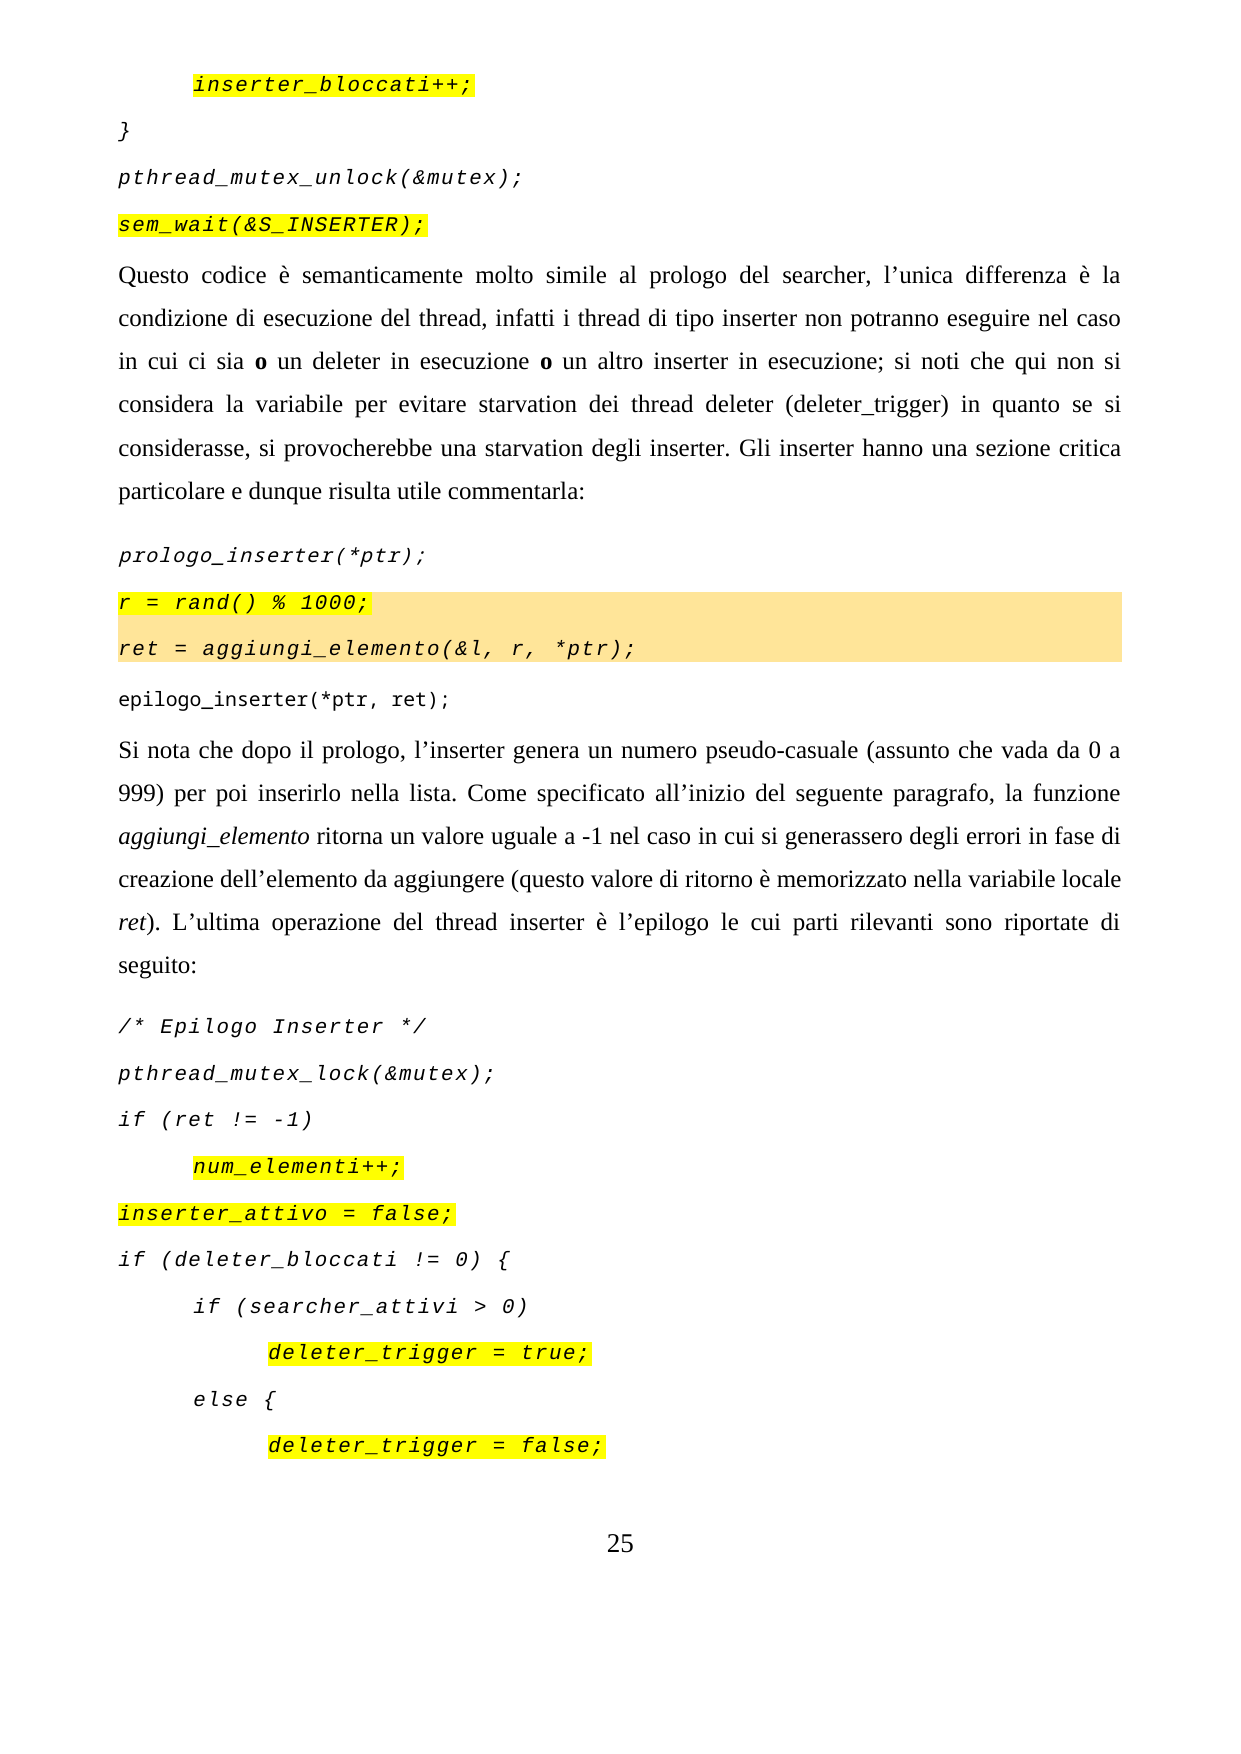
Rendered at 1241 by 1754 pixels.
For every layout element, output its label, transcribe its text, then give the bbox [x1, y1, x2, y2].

text deleter_trigger = false; [118, 1435, 1122, 1459]
text inserter_attivo = false; [118, 1203, 1122, 1226]
text pthread_mutex_lock(&mutex); [118, 1063, 1122, 1087]
text epilogo_inserter(*ptr, ret); [118, 685, 1122, 712]
text if (deleter_bloccati != 0) { [118, 1249, 1122, 1273]
text } [118, 120, 1122, 144]
text inserter_bloccati++; [118, 74, 1122, 97]
text if (ret != -1) [118, 1109, 1122, 1133]
text ret = aggiungi_elemento(&l, r, *ptr); [118, 638, 1122, 662]
text deleter_trigger = true; [118, 1342, 1122, 1366]
text r = rand() % 1000; [118, 592, 1122, 615]
text pthread_mutex_unlock(&mutex); [118, 167, 1122, 191]
text sem_wait(&S_INSERTER); [118, 213, 1122, 237]
text /* Epilogo Inserter */ [118, 1016, 1122, 1040]
text if (searcher_attivi > 0) [118, 1296, 1122, 1319]
text prologo_inserter(*ptr); [118, 542, 1122, 569]
text Questo codice è semanticamente molto simile al prologo del searcher, l’unica differenza è la condizione di esecuzione del thread, infatti i thread di tipo inserter non potranno eseguire nel caso in cui ci sia o un deleter in esecuzione o un altro inserter in esecuzione; si noti che qui non si considera la variabile per evitare starvation dei thread deleter (deleter_trigger) in quanto se si considerasse, si provocherebbe una starvation degli inserter. Gli inserter hanno una sezione critica particolare e dunque risulta utile commentarla: [118, 260, 1122, 504]
text else { [118, 1389, 1122, 1412]
text num_elementi++; [118, 1156, 1122, 1180]
text Si nota che dopo il prologo, l’inserter genera un numero pseudo-casuale (assunto che vada da 0 a 999) per poi inserirlo nella lista. Come specificato all’inizio del seguente paragrafo, la funzione aggiungi_elemento ritorna un valore uguale a -1 nel caso in cui si generassero degli errori in fase di creazione dell’elemento da aggiungere (questo valore di ritorno è memorizzato nella variabile locale ret). L’ultima operazione del thread inserter è l’epilogo le cui parti rilevanti sono riportate di seguito: [118, 735, 1122, 979]
